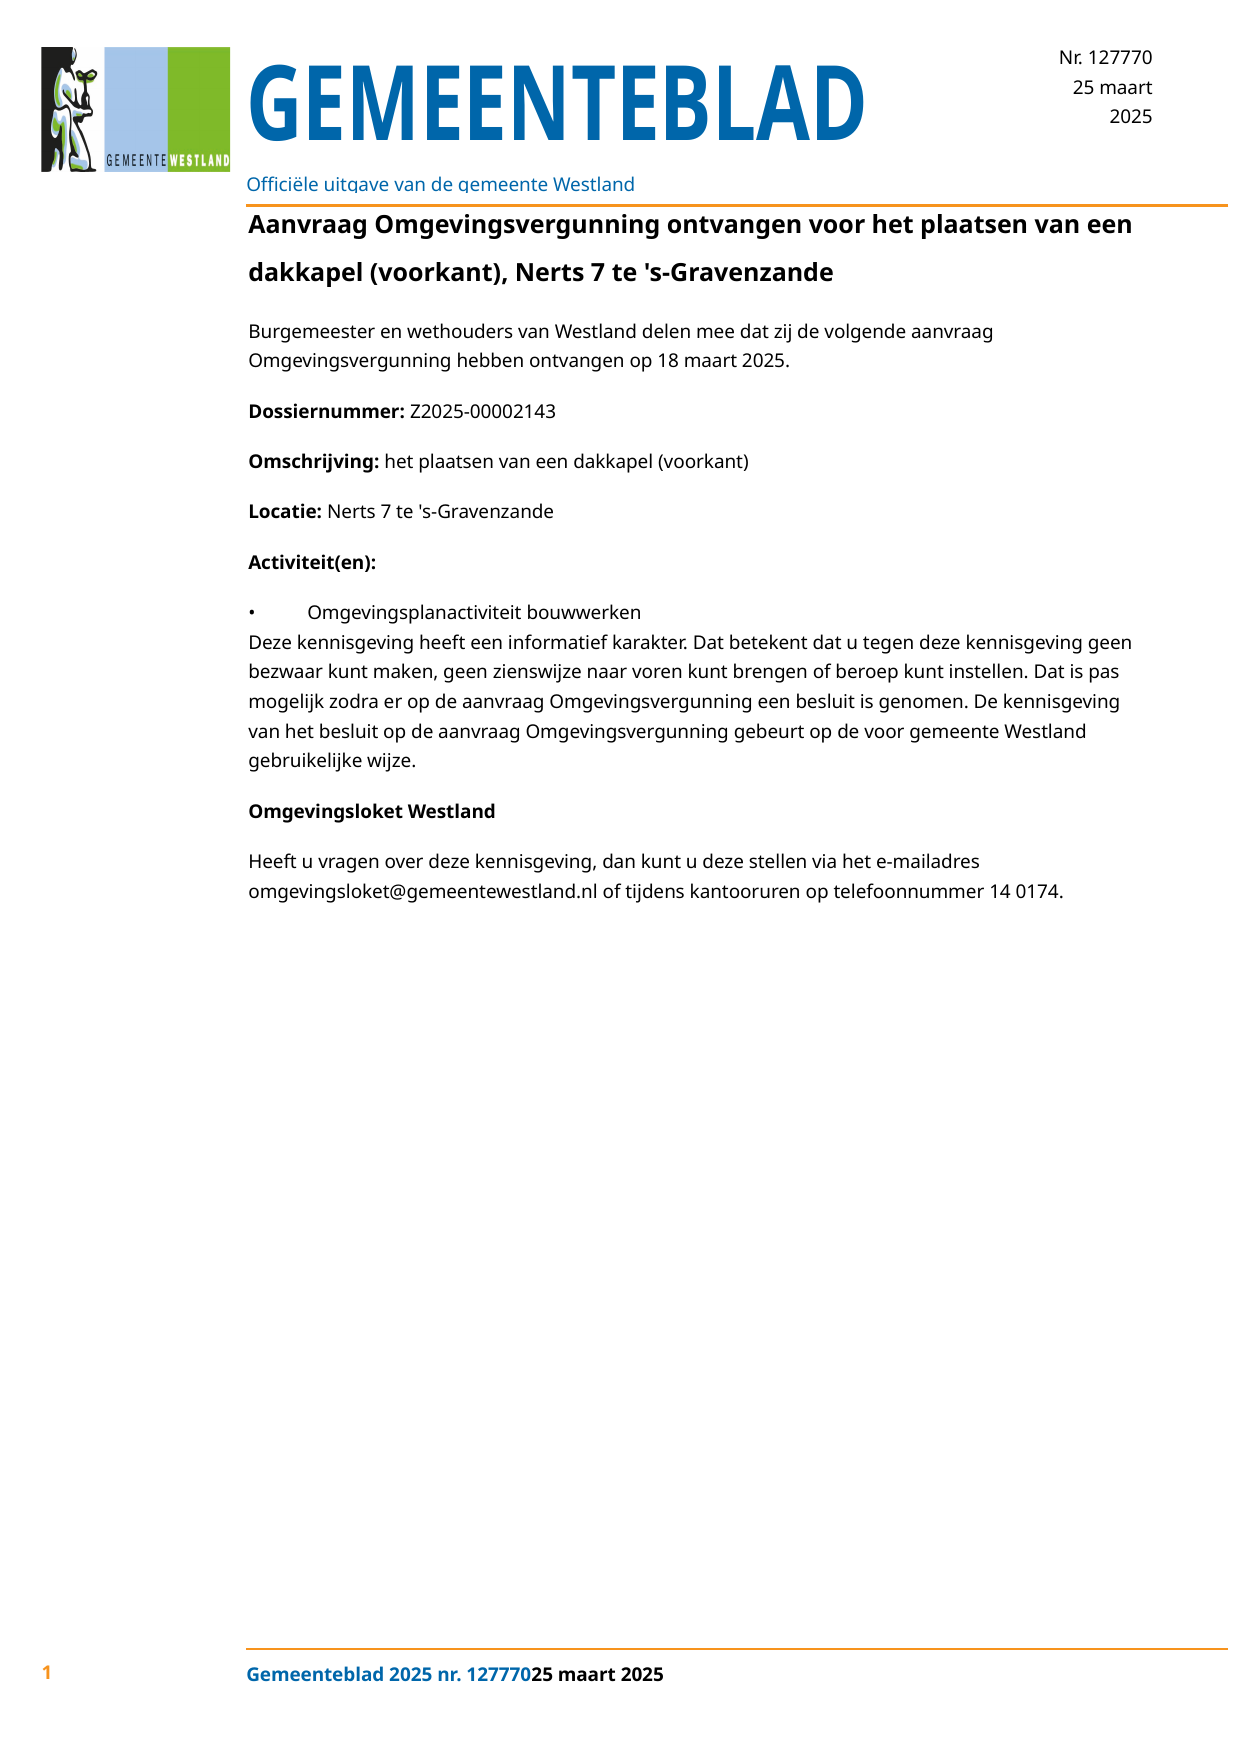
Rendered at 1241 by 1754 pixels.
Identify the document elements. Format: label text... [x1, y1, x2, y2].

text Locatie: Nerts 7 te 's-Gravenzande [248, 499, 1152, 524]
text Aanvraag Omgevingsvergunning ontvangen voor het plaatsen van een dakkapel (voorkant), Nerts 7 te 's-Gravenzande [248, 207, 1152, 288]
list Omgevingsplanactiviteit bouwwerken [248, 599, 1152, 625]
picture [41, 47, 231, 172]
text Burgemeester en wethouders van Westland delen mee dat zij de volgende aanvraag Omgevingsvergunning hebben ontvangen op 18 maart 2025. [248, 318, 1152, 373]
text Deze kennisgeving heeft een informatief karakter. Dat betekent dat u tegen deze kennisgeving geen bezwaar kunt maken, geen zienswijze naar voren kunt brengen of beroep kunt instellen. Dat is pas mogelijk zodra er op de aanvraag Omgevingsvergunning een besluit is genomen. De kennisgeving van het besluit op de aanvraag Omgevingsvergunning gebeurt op de voor gemeente Westland gebruikelijke wijze. [248, 629, 1152, 773]
text Omgevingsloket Westland [248, 798, 1152, 824]
text Activiteit(en): [248, 549, 1152, 575]
text Heeft u vragen over deze kennisgeving, dan kunt u deze stellen via het e-mailadres omgevingsloket@gemeentewestland.nl of tijdens kantooruren op telefoonnummer 14 0174. [248, 848, 1152, 904]
text Omschrijving: het plaatsen van een dakkapel (voorkant) [248, 448, 1152, 474]
text Dossiernummer: Z2025-00002143 [248, 398, 1152, 424]
